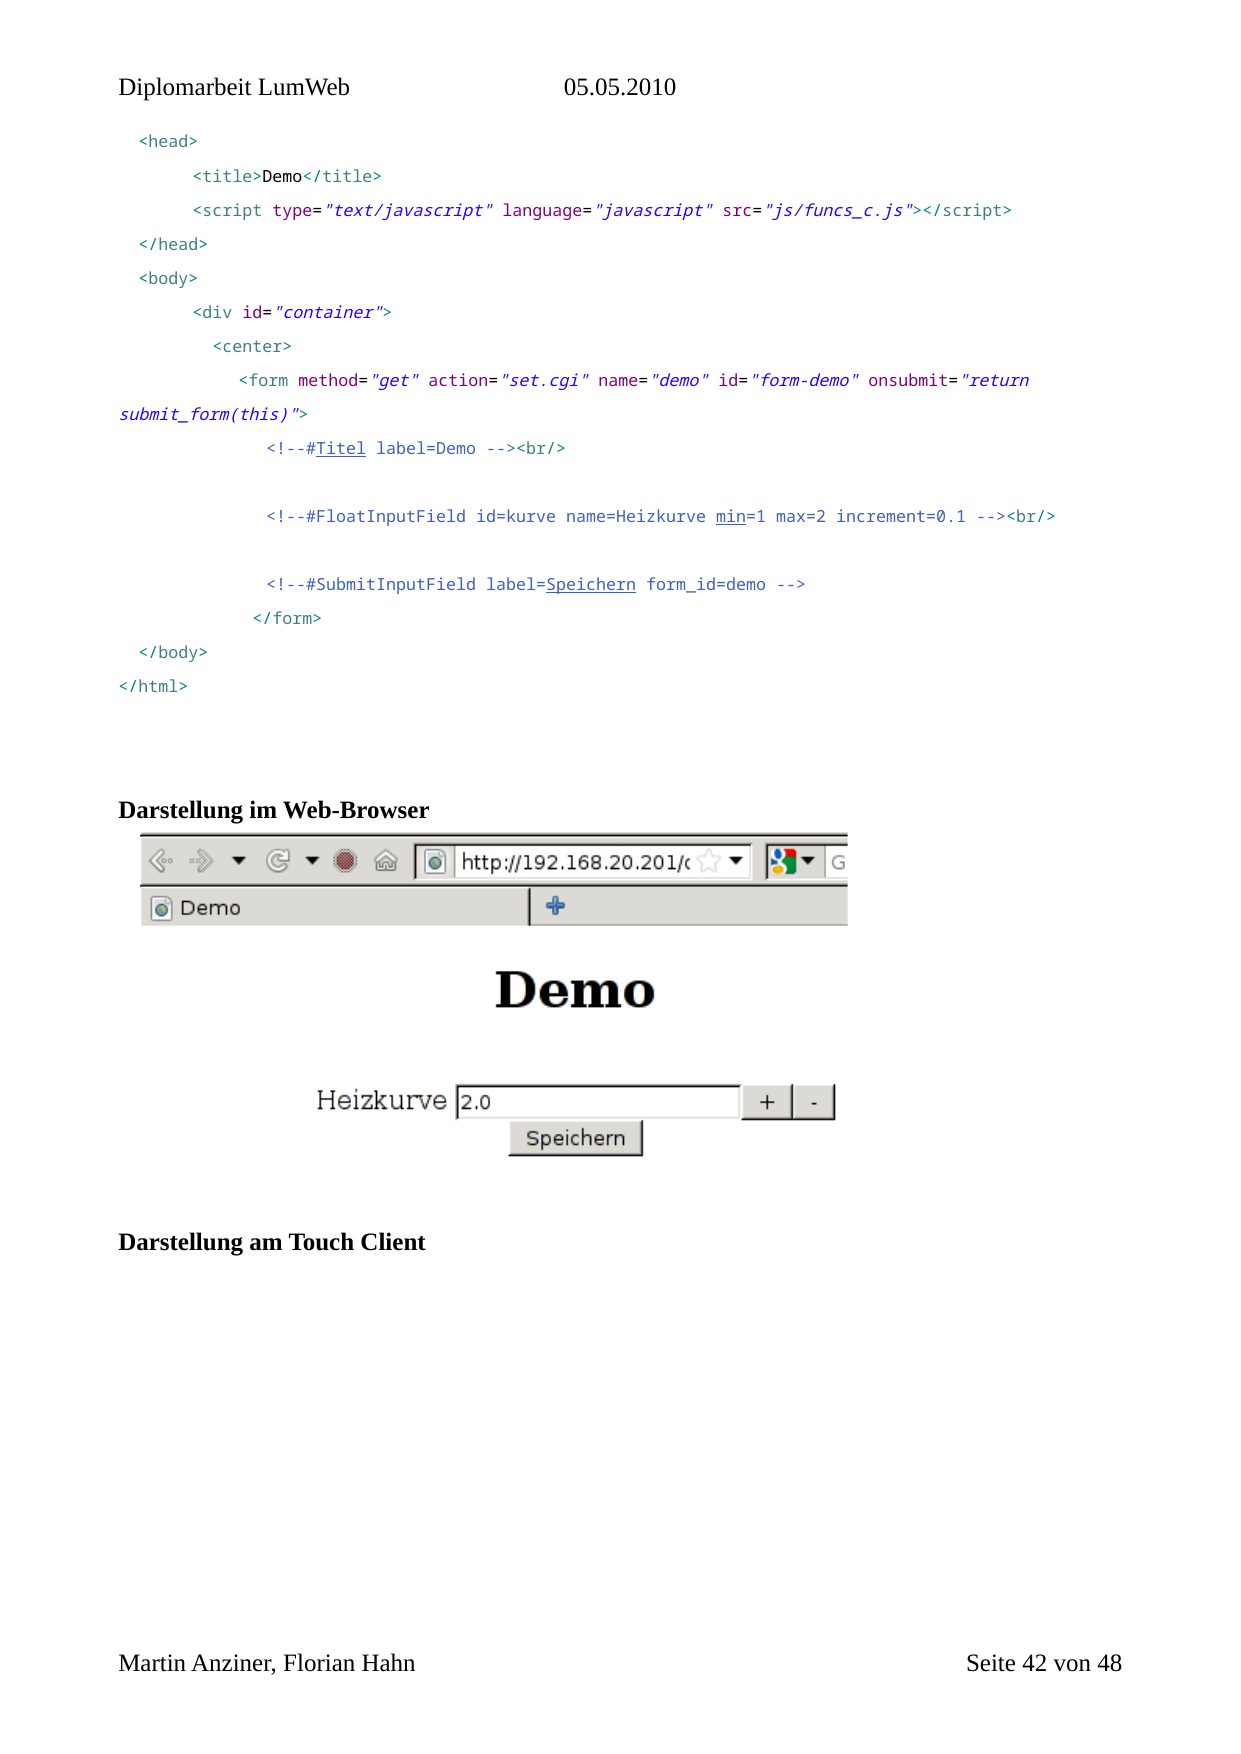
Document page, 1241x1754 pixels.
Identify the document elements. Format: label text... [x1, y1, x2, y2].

text <!--#Titel label=Demo --><br/> [118, 437, 1122, 459]
text <!--#SubmitInputField label=Speichern form_id=demo --> [118, 573, 1122, 596]
text <body> [118, 266, 1122, 289]
text <div id="container"> [118, 300, 1122, 323]
text <title>Demo</title> [118, 164, 1122, 187]
text Darstellung am Touch Client [118, 1227, 1122, 1255]
picture [140, 832, 848, 1180]
text </form> [118, 607, 1122, 630]
text <!--#FloatInputField id=kurve name=Heizkurve min=1 max=2 increment=0.1 --><br/> [118, 505, 1122, 527]
text </body> [118, 641, 1122, 664]
text <center> [118, 334, 1122, 357]
text <script type="text/javascript" language="javascript" src="js/funcs_c.js"></script> [118, 198, 1122, 221]
text <head> [118, 130, 1122, 153]
text Darstellung im Web-Browser [118, 795, 1122, 824]
text <form method="get" action="set.cgi" name="demo" id="form-demo" onsubmit="return submit_form(this)"> [118, 368, 1122, 425]
text </head> [118, 232, 1122, 255]
text </html> [118, 675, 1122, 698]
